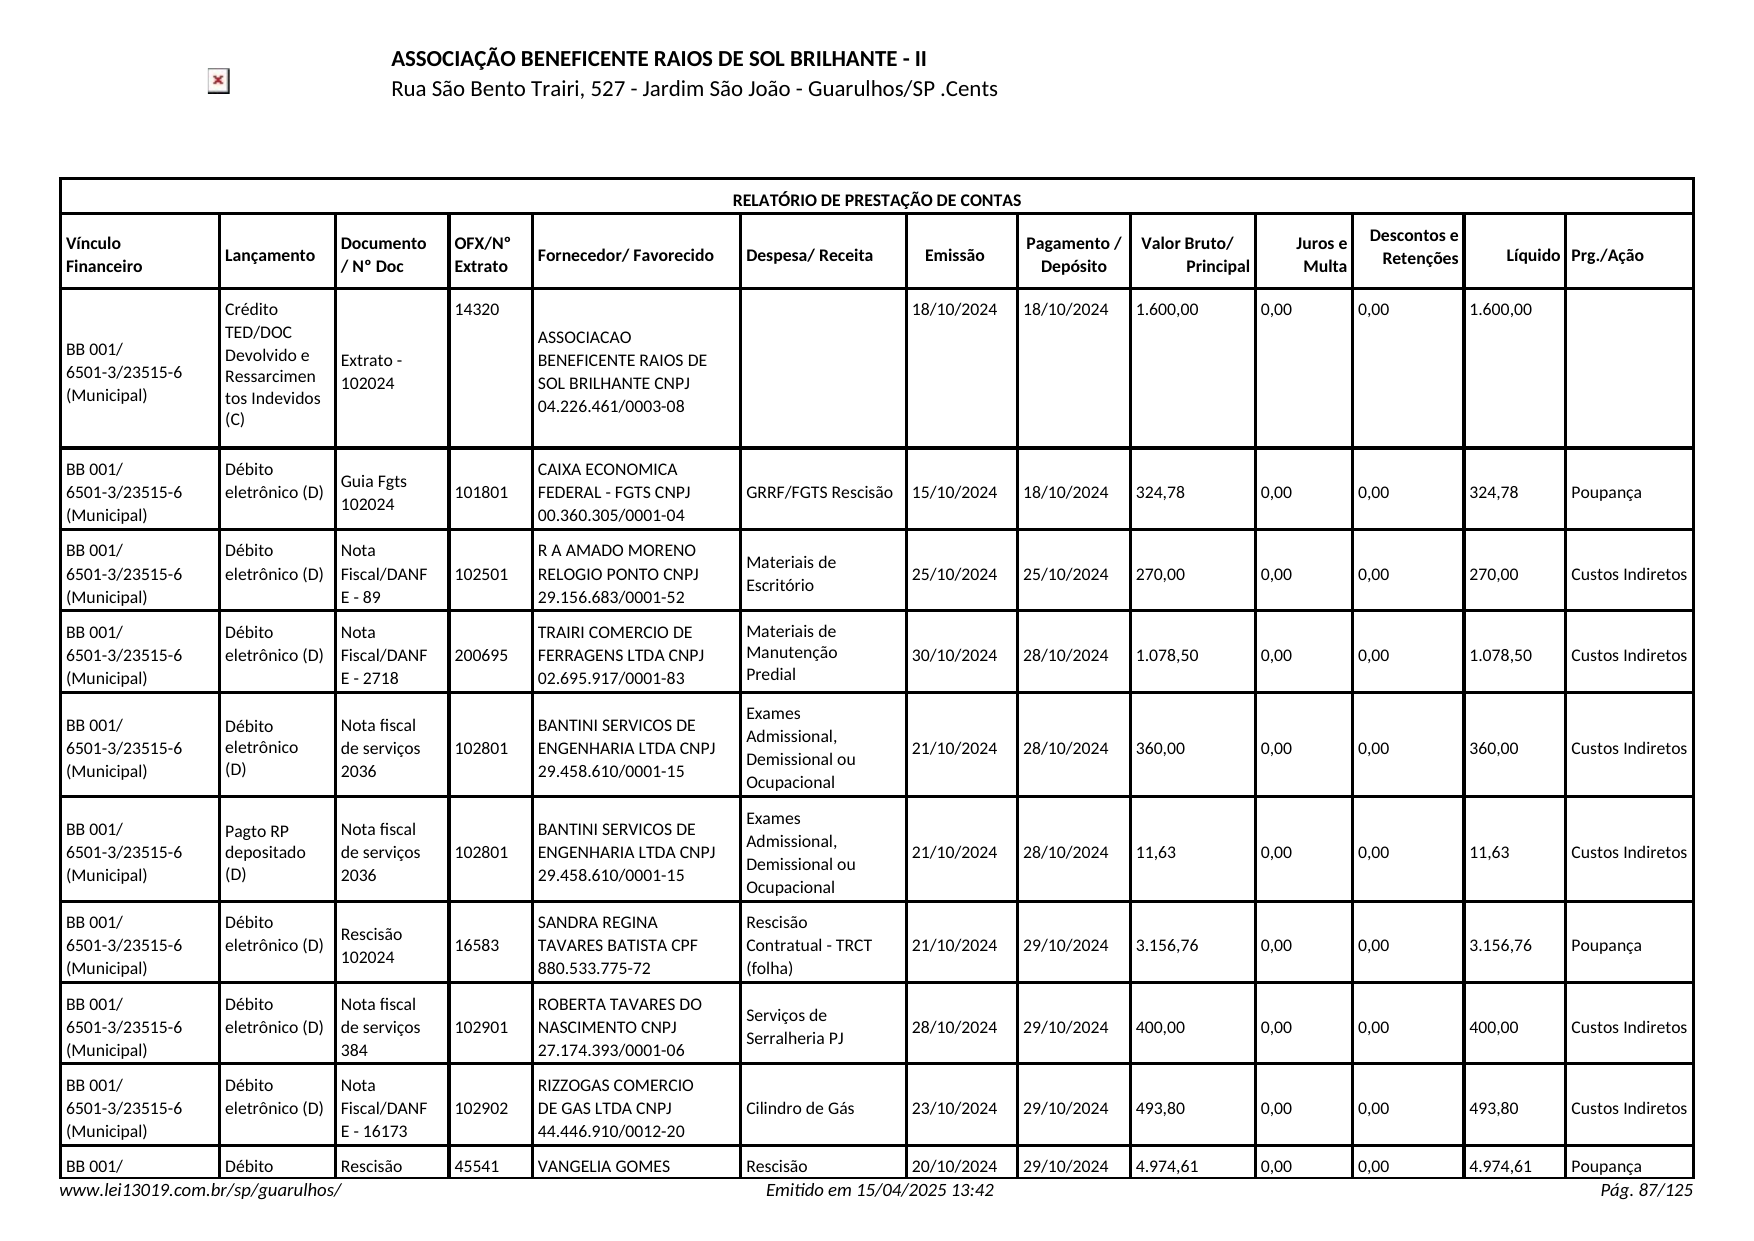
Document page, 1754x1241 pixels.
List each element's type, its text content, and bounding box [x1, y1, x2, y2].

table_cell 270,00 [1132, 531, 1254, 609]
table_cell 28/10/2024 [908, 984, 1016, 1062]
table_cell CAIXA ECONOMICA FEDERAL - FGTS CNPJ 00.360.305/0001-04 [534, 450, 739, 528]
table_cell 400,00 [1132, 984, 1254, 1062]
table_cell Crédito TED/DOC Devolvido e Ressarcimen tos Indevidos (C) [221, 290, 334, 446]
table_cell Débito [221, 1147, 334, 1177]
table_cell Lançamento [221, 215, 334, 287]
table_cell 0,00 [1354, 798, 1462, 899]
table_cell 102501 [451, 531, 531, 609]
table_cell 0,00 [1257, 612, 1351, 691]
table_cell Custos Indiretos [1567, 531, 1692, 609]
table_cell BB 001/ [62, 1147, 218, 1177]
table_cell 0,00 [1354, 903, 1462, 981]
table_cell Nota Fiscal/DANF E - 89 [337, 531, 447, 609]
table_cell Exames Admissional, Demissional ou Ocupacional [742, 694, 905, 795]
table_cell Nota fiscal de serviços 2036 [337, 694, 447, 795]
table_cell RIZZOGAS COMERCIO DE GAS LTDA CNPJ 44.446.910/0012-20 [534, 1065, 739, 1143]
table_cell VANGELIA GOMES [534, 1147, 739, 1177]
table_cell 18/10/2024 [1019, 450, 1129, 528]
table_cell BANTINI SERVICOS DE ENGENHARIA LTDA CNPJ 29.458.610/0001-15 [534, 798, 739, 899]
table_cell 324,78 [1466, 450, 1564, 528]
table_cell Custos Indiretos [1567, 798, 1692, 899]
table_cell 0,00 [1257, 1147, 1351, 1177]
table_cell Prg./Ação [1567, 215, 1692, 287]
table_cell BB 001/ 6501-3/23515-6 (Municipal) [62, 903, 218, 981]
table_cell 0,00 [1354, 531, 1462, 609]
table_cell 29/10/2024 [1019, 1065, 1129, 1143]
table_cell Pagamento / Depósito [1019, 215, 1129, 287]
table_cell Rescisão [742, 1147, 905, 1177]
table_cell Rescisão [337, 1147, 447, 1177]
table_cell 493,80 [1466, 1065, 1564, 1143]
table_cell 4.974,61 [1466, 1147, 1564, 1177]
table_cell 28/10/2024 [1019, 694, 1129, 795]
table_cell 0,00 [1257, 450, 1351, 528]
table_cell 0,00 [1354, 450, 1462, 528]
table_cell 28/10/2024 [1019, 798, 1129, 899]
table_cell 102902 [451, 1065, 531, 1143]
table_cell Rescisão Contratual - TRCT (folha) [742, 903, 905, 981]
table_cell 18/10/2024 [1019, 290, 1129, 446]
table_cell 0,00 [1354, 694, 1462, 795]
table_cell GRRF/FGTS Rescisão [742, 450, 905, 528]
table_cell Débito eletrônico (D) [221, 694, 334, 795]
table_cell Débito eletrônico (D) [221, 903, 334, 981]
table_cell 1.078,50 [1466, 612, 1564, 691]
table_cell 29/10/2024 [1019, 984, 1129, 1062]
table_cell 0,00 [1354, 290, 1462, 446]
table_cell Materiais de Escritório [742, 531, 905, 609]
table_cell BB 001/ 6501-3/23515-6 (Municipal) [62, 612, 218, 691]
table_cell BB 001/ 6501-3/23515-6 (Municipal) [62, 694, 218, 795]
table_cell 102801 [451, 798, 531, 899]
table_cell Exames Admissional, Demissional ou Ocupacional [742, 798, 905, 899]
table_cell 21/10/2024 [908, 694, 1016, 795]
table_cell Custos Indiretos [1567, 694, 1692, 795]
table_cell Materiais de Manutenção Predial [742, 612, 905, 691]
table_cell Poupança [1567, 903, 1692, 981]
table_cell 21/10/2024 [908, 903, 1016, 981]
table_cell Emissão [908, 215, 1016, 287]
table_cell 102901 [451, 984, 531, 1062]
table_cell 324,78 [1132, 450, 1254, 528]
table_cell 16583 [451, 903, 531, 981]
table_cell 0,00 [1257, 1065, 1351, 1143]
table_cell Descontos e Retenções [1354, 215, 1462, 287]
table_cell Juros e Multa [1257, 215, 1351, 287]
table_cell Serviços de Serralheria PJ [742, 984, 905, 1062]
table_cell 1.600,00 [1466, 290, 1564, 446]
table_cell 360,00 [1132, 694, 1254, 795]
table_cell 11,63 [1132, 798, 1254, 899]
table_cell Guia Fgts 102024 [337, 450, 447, 528]
table_cell 11,63 [1466, 798, 1564, 899]
table_cell ROBERTA TAVARES DO NASCIMENTO CNPJ 27.174.393/0001-06 [534, 984, 739, 1062]
table_cell 0,00 [1257, 798, 1351, 899]
table_cell 21/10/2024 [908, 798, 1016, 899]
table_cell Débito eletrônico (D) [221, 612, 334, 691]
table_cell 29/10/2024 [1019, 903, 1129, 981]
table_cell Documento / Nº Doc [337, 215, 447, 287]
table_cell 25/10/2024 [1019, 531, 1129, 609]
table_cell Valor Bruto/ Principal [1132, 215, 1254, 287]
table_cell 0,00 [1257, 290, 1351, 446]
table_cell ASSOCIACAO BENEFICENTE RAIOS DE SOL BRILHANTE CNPJ 04.226.461/0003-08 [534, 290, 739, 446]
table_cell Pagto RP depositado (D) [221, 798, 334, 899]
table_cell Custos Indiretos [1567, 612, 1692, 691]
table_cell 0,00 [1354, 1147, 1462, 1177]
table_cell 200695 [451, 612, 531, 691]
table_cell Custos Indiretos [1567, 984, 1692, 1062]
table_cell R A AMADO MORENO RELOGIO PONTO CNPJ 29.156.683/0001-52 [534, 531, 739, 609]
table_cell [1567, 290, 1692, 446]
table_cell 28/10/2024 [1019, 612, 1129, 691]
table_cell Custos Indiretos [1567, 1065, 1692, 1143]
table_cell 20/10/2024 [908, 1147, 1016, 1177]
table_cell Fornecedor/ Favorecido [534, 215, 739, 287]
table_cell 360,00 [1466, 694, 1564, 795]
table_cell SANDRA REGINA TAVARES BATISTA CPF 880.533.775-72 [534, 903, 739, 981]
table_header RELATÓRIO DE PRESTAÇÃO DE CONTAS [62, 180, 1692, 212]
table_cell 102801 [451, 694, 531, 795]
table_cell BB 001/ 6501-3/23515-6 (Municipal) [62, 450, 218, 528]
table_cell BANTINI SERVICOS DE ENGENHARIA LTDA CNPJ 29.458.610/0001-15 [534, 694, 739, 795]
table_cell Cilindro de Gás [742, 1065, 905, 1143]
table_cell Nota Fiscal/DANF E - 16173 [337, 1065, 447, 1143]
table_cell BB 001/ 6501-3/23515-6 (Municipal) [62, 531, 218, 609]
table_cell 25/10/2024 [908, 531, 1016, 609]
table_cell 400,00 [1466, 984, 1564, 1062]
table_cell [742, 290, 905, 446]
table_cell 0,00 [1257, 694, 1351, 795]
table_cell 1.078,50 [1132, 612, 1254, 691]
table_cell BB 001/ 6501-3/23515-6 (Municipal) [62, 1065, 218, 1143]
table_cell 18/10/2024 [908, 290, 1016, 446]
table_cell 3.156,76 [1132, 903, 1254, 981]
table_cell 493,80 [1132, 1065, 1254, 1143]
table_cell Vínculo Financeiro [62, 215, 218, 287]
table_cell 3.156,76 [1466, 903, 1564, 981]
table_cell BB 001/ 6501-3/23515-6 (Municipal) [62, 984, 218, 1062]
table_cell Nota Fiscal/DANF E - 2718 [337, 612, 447, 691]
table_cell 45541 [451, 1147, 531, 1177]
table_cell 0,00 [1354, 1065, 1462, 1143]
table_cell 14320 [451, 290, 531, 446]
table_cell TRAIRI COMERCIO DE FERRAGENS LTDA CNPJ 02.695.917/0001-83 [534, 612, 739, 691]
table_cell 15/10/2024 [908, 450, 1016, 528]
table_cell Poupança [1567, 450, 1692, 528]
table_cell 270,00 [1466, 531, 1564, 609]
table_cell 0,00 [1354, 612, 1462, 691]
table_cell 0,00 [1257, 531, 1351, 609]
table_cell Débito eletrônico (D) [221, 531, 334, 609]
table_cell BB 001/ 6501-3/23515-6 (Municipal) [62, 798, 218, 899]
table_cell Nota fiscal de serviços 2036 [337, 798, 447, 899]
table_cell Débito eletrônico (D) [221, 984, 334, 1062]
table_cell 1.600,00 [1132, 290, 1254, 446]
table_cell 0,00 [1257, 984, 1351, 1062]
table_cell Débito eletrônico (D) [221, 1065, 334, 1143]
table_cell Nota fiscal de serviços 384 [337, 984, 447, 1062]
table_cell Débito eletrônico (D) [221, 450, 334, 528]
table_cell Rescisão 102024 [337, 903, 447, 981]
table_cell 0,00 [1257, 903, 1351, 981]
table_cell 29/10/2024 [1019, 1147, 1129, 1177]
table_cell Extrato - 102024 [337, 290, 447, 446]
table_cell BB 001/ 6501-3/23515-6 (Municipal) [62, 290, 218, 446]
table_cell 0,00 [1354, 984, 1462, 1062]
table_cell 23/10/2024 [908, 1065, 1016, 1143]
table_cell 30/10/2024 [908, 612, 1016, 691]
table_cell Poupança [1567, 1147, 1692, 1177]
table_cell Líquido [1466, 215, 1564, 287]
table_cell 101801 [451, 450, 531, 528]
table_cell OFX/Nº Extrato [451, 215, 531, 287]
table_cell Despesa/ Receita [742, 215, 905, 287]
table_cell 4.974,61 [1132, 1147, 1254, 1177]
